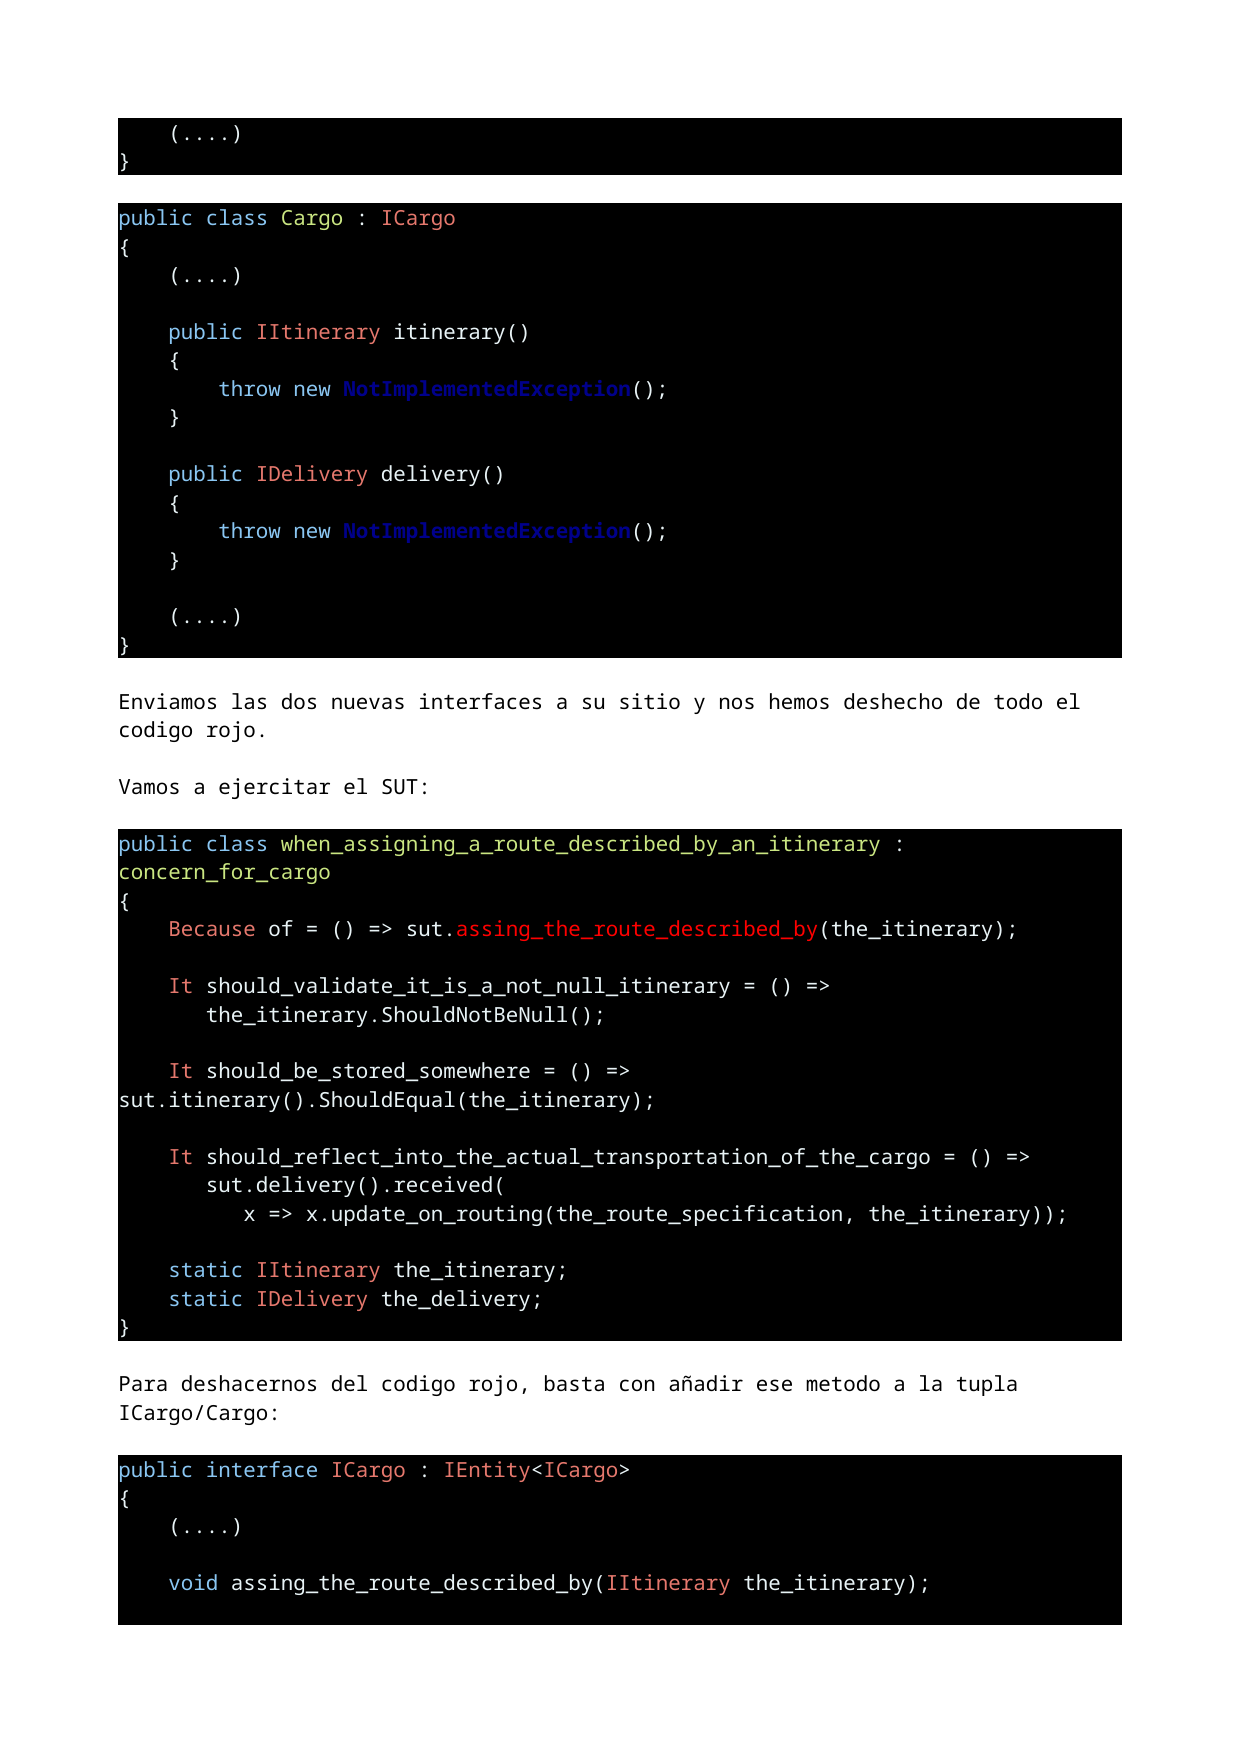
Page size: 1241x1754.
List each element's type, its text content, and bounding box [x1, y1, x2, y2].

text void assing_the_route_described_by(IItinerary the_itinerary); [118, 1568, 1122, 1597]
text } [118, 402, 1122, 431]
text (....) [118, 602, 1122, 630]
text It should_reflect_into_the_actual_transportation_of_the_cargo = () => [118, 1142, 1122, 1170]
text } [118, 1312, 1122, 1341]
text sut.delivery().received( [118, 1170, 1122, 1199]
text static IItinerary the_itinerary; [118, 1256, 1122, 1284]
text the_itinerary.ShouldNotBeNull(); [118, 1000, 1122, 1028]
text public interface ICargo : IEntity<ICargo> [118, 1455, 1122, 1483]
text { [118, 232, 1122, 260]
text (....) [118, 118, 1122, 147]
text } [118, 545, 1122, 573]
text { [118, 346, 1122, 374]
text Enviamos las dos nuevas interfaces a su sitio y nos hemos deshecho de todo el codigo rojo. [118, 687, 1122, 744]
text public IDelivery delivery() [118, 459, 1122, 488]
text { [118, 488, 1122, 516]
text (....) [118, 260, 1122, 289]
text throw new NotImplementedException(); [118, 516, 1122, 545]
text public class Cargo : ICargo [118, 203, 1122, 232]
text It should_be_stored_somewhere = () => sut.itinerary().ShouldEqual(the_itinerary); [118, 1057, 1122, 1113]
text It should_validate_it_is_a_not_null_itinerary = () => [118, 971, 1122, 1000]
text Because of = () => sut.assing_the_route_described_by(the_itinerary); [118, 914, 1122, 943]
text Para deshacernos del codigo rojo, basta con añadir ese metodo a la tupla ICargo/Cargo: [118, 1369, 1122, 1426]
text Vamos a ejercitar el SUT: [118, 772, 1122, 801]
text } [118, 147, 1122, 175]
text (....) [118, 1512, 1122, 1540]
text x => x.update_on_routing(the_route_specification, the_itinerary)); [118, 1199, 1122, 1227]
text } [118, 630, 1122, 658]
text { [118, 886, 1122, 914]
text { [118, 1483, 1122, 1512]
text public IItinerary itinerary() [118, 317, 1122, 346]
text static IDelivery the_delivery; [118, 1284, 1122, 1312]
text public class when_assigning_a_route_described_by_an_itinerary : concern_for_cargo [118, 829, 1122, 886]
text throw new NotImplementedException(); [118, 374, 1122, 402]
